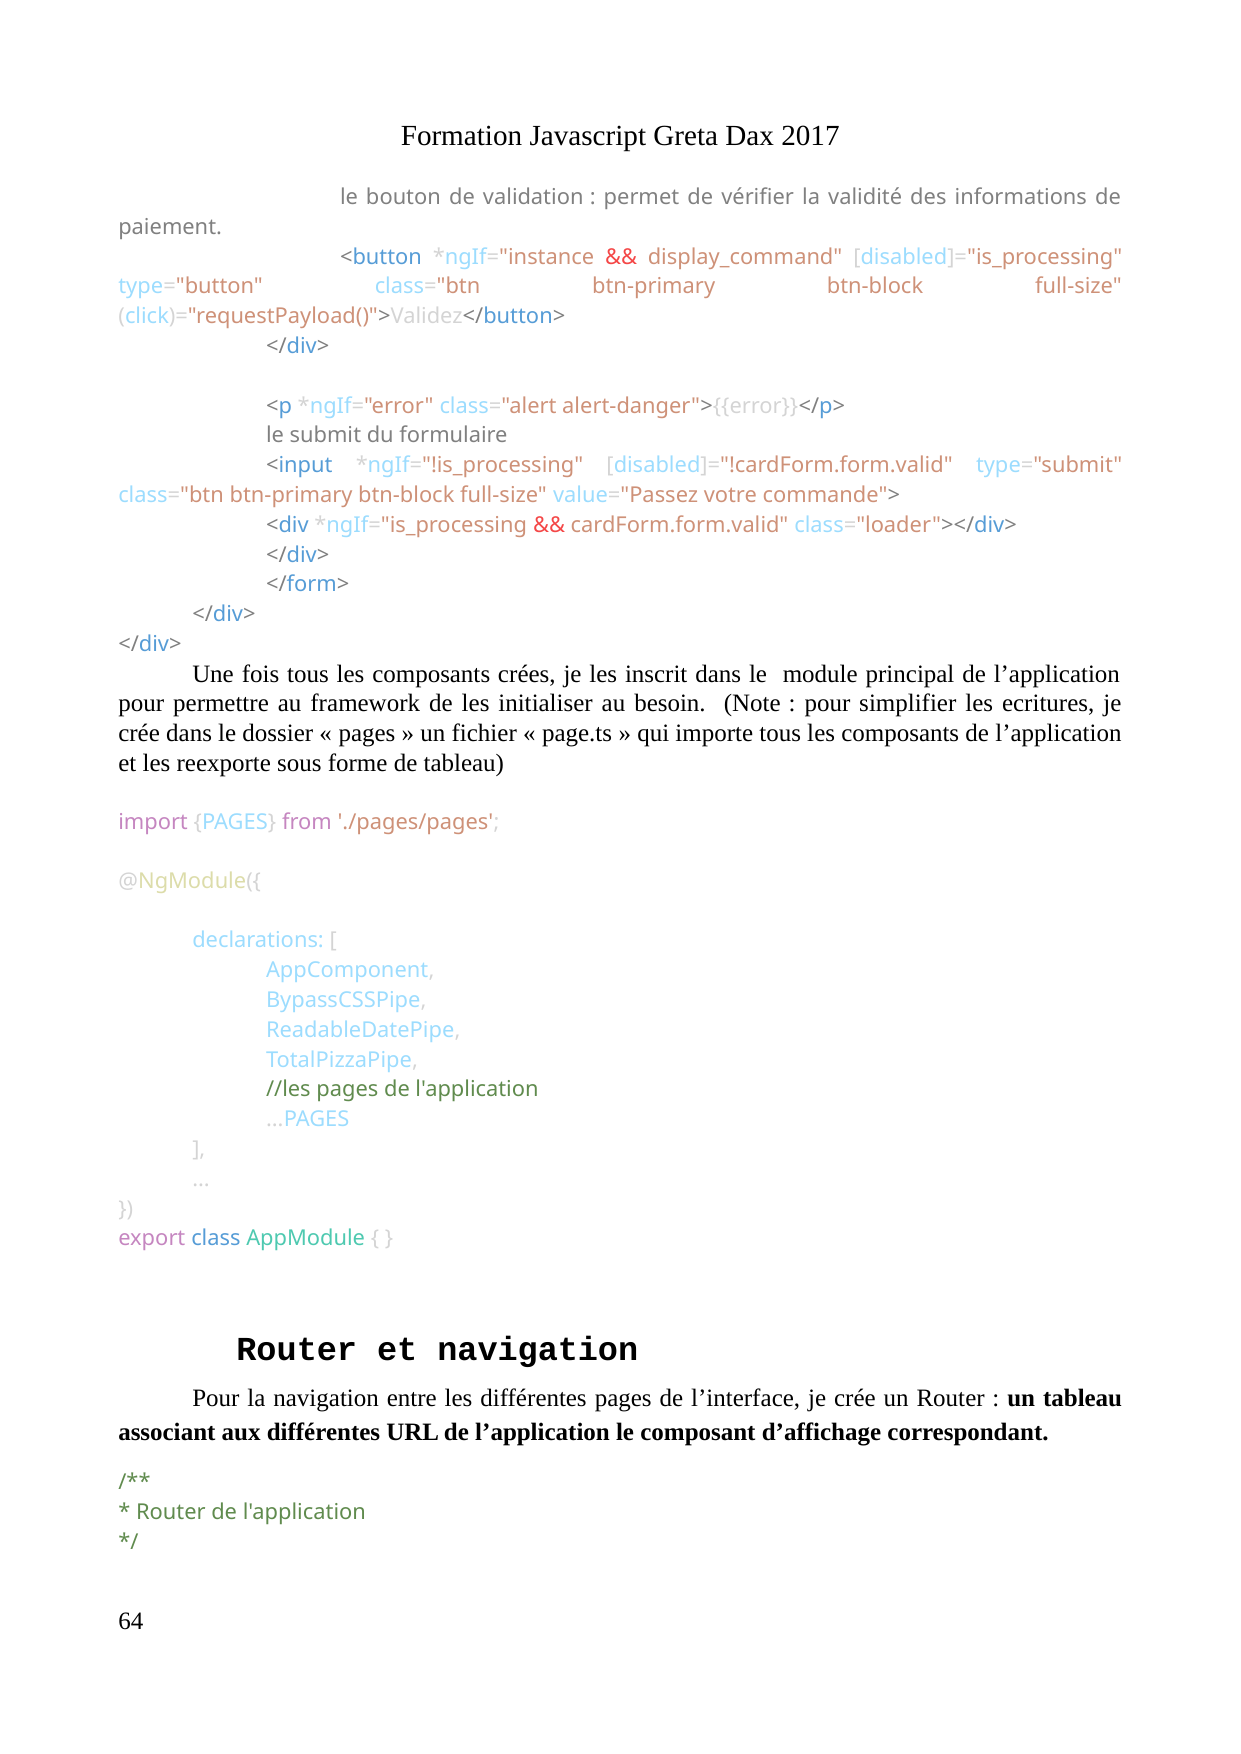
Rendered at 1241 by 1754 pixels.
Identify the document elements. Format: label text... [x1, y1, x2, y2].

text Pour la navigation entre les différentes pages de l’interface, je crée un Router : un tableau associant aux différentes URL de l’application le composant d’affichage correspondant. [118, 1383, 1122, 1446]
text AppComponent, [118, 954, 1122, 984]
text }) [118, 1193, 1122, 1222]
text ...PAGES [118, 1103, 1122, 1133]
text import {PAGES} from './pages/pages'; [118, 806, 1122, 836]
text </div> [118, 538, 1122, 568]
text ... [118, 1163, 1122, 1193]
text <div *ngIf="is_processing && cardForm.form.valid" class="loader"></div> [118, 509, 1122, 538]
text le submit du formulaire [118, 419, 1122, 449]
text Une fois tous les composants crées, je les inscrit dans le module principal de l’application pour permettre au framework de les initialiser au besoin. (Note : pour simplifier les ecritures, je crée dans le dossier « pages » un fichier « page.ts » qui importe tous les composants de l’application et les reexporte sous forme de tableau) [118, 658, 1122, 776]
text </div> [118, 598, 1122, 628]
text /** [118, 1466, 1122, 1496]
subtitle Router et navigation [236, 1332, 1122, 1370]
text */ [118, 1526, 1122, 1556]
text @NgModule({ [118, 865, 1122, 895]
text ], [118, 1133, 1122, 1163]
text * Router de l'application [118, 1496, 1122, 1526]
text le bouton de validation : permet de vérifier la validité des informations de paiement. [118, 181, 1122, 241]
text export class AppModule { } [118, 1222, 1122, 1252]
text <input *ngIf="!is_processing" [disabled]="!cardForm.form.valid" type="submit" class="btn btn-primary btn-block full-size" value="Passez votre commande"> [118, 449, 1122, 509]
text </div> [118, 628, 1122, 658]
text </div> [118, 330, 1122, 360]
text BypassCSSPipe, [118, 984, 1122, 1014]
text //les pages de l'application [118, 1073, 1122, 1103]
text <p *ngIf="error" class="alert alert-danger">{{error}}</p> [118, 389, 1122, 419]
text declarations: [ [118, 924, 1122, 954]
text </form> [118, 568, 1122, 598]
text <button *ngIf="instance && display_command" [disabled]="is_processing" type="button" class="btn btn-primary btn-block full-size" (click)="requestPayload()">Validez</button> [118, 241, 1122, 330]
text ReadableDatePipe, [118, 1014, 1122, 1044]
text TotalPizzaPipe, [118, 1044, 1122, 1073]
